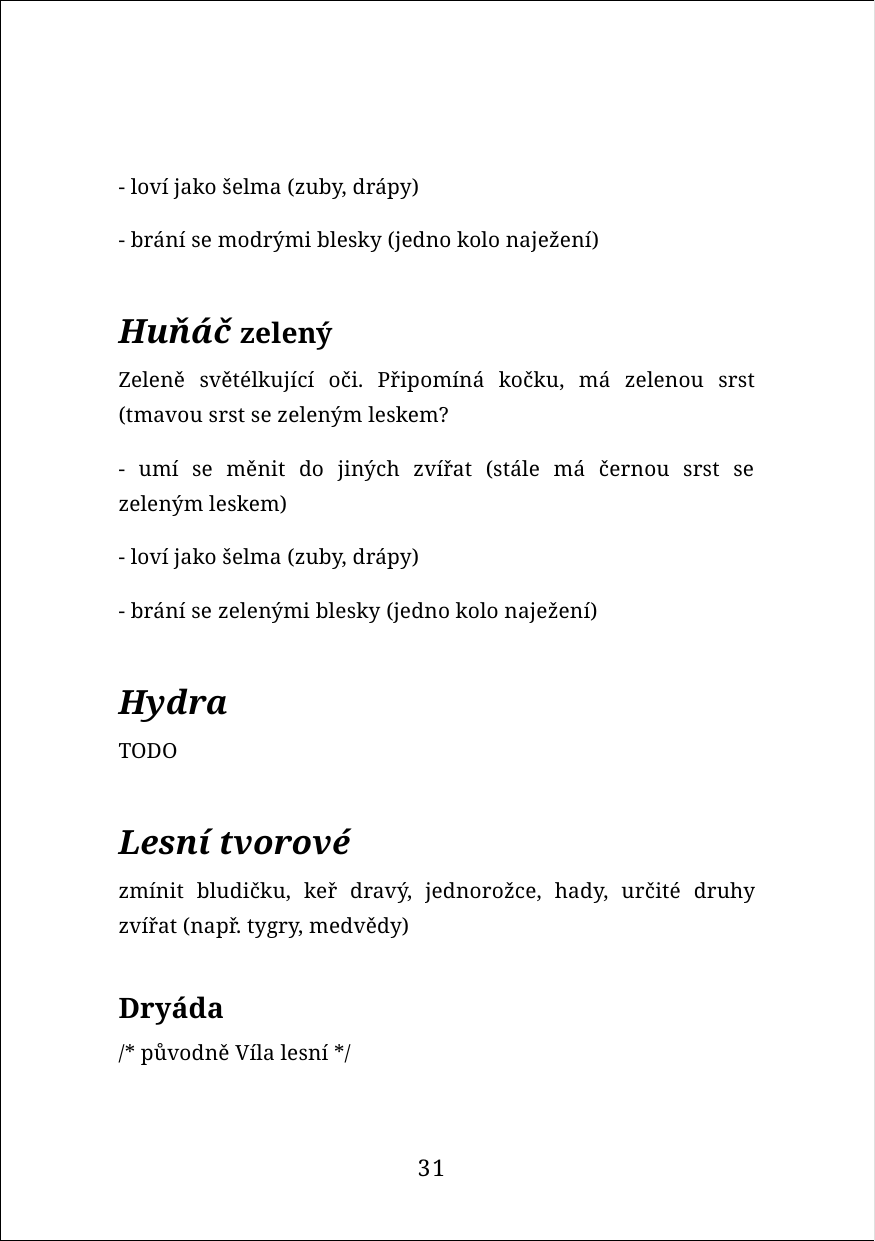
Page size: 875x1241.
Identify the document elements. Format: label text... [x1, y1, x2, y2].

text - brání se modrými blesky (jedno kolo naježení) [118, 225, 756, 253]
subtitle Huňáč zelený [118, 308, 756, 353]
subtitle Hydra [118, 678, 756, 724]
text - brání se zelenými blesky (jedno kolo naježení) [118, 596, 756, 624]
text Zeleně světélkující oči. Připomíná kočku, má zelenou srst (tmavou srst se zeleným leskem? [118, 365, 756, 429]
subtitle Lesní tvorové [118, 818, 756, 864]
text TODO [118, 736, 756, 764]
subtitle Dryáda [118, 988, 756, 1026]
text - loví jako šelma (zuby, drápy) [118, 542, 756, 571]
text /* původně Víla lesní */ [118, 1038, 756, 1067]
text - loví jako šelma (zuby, drápy) [118, 172, 756, 200]
text zmínit bludičku, keř dravý, jednorožce, hady, určité druhy zvířat (např. tygry, medvědy) [118, 876, 756, 940]
text - umí se měnit do jiných zvířat (stále má černou srst se zeleným leskem) [118, 454, 756, 518]
